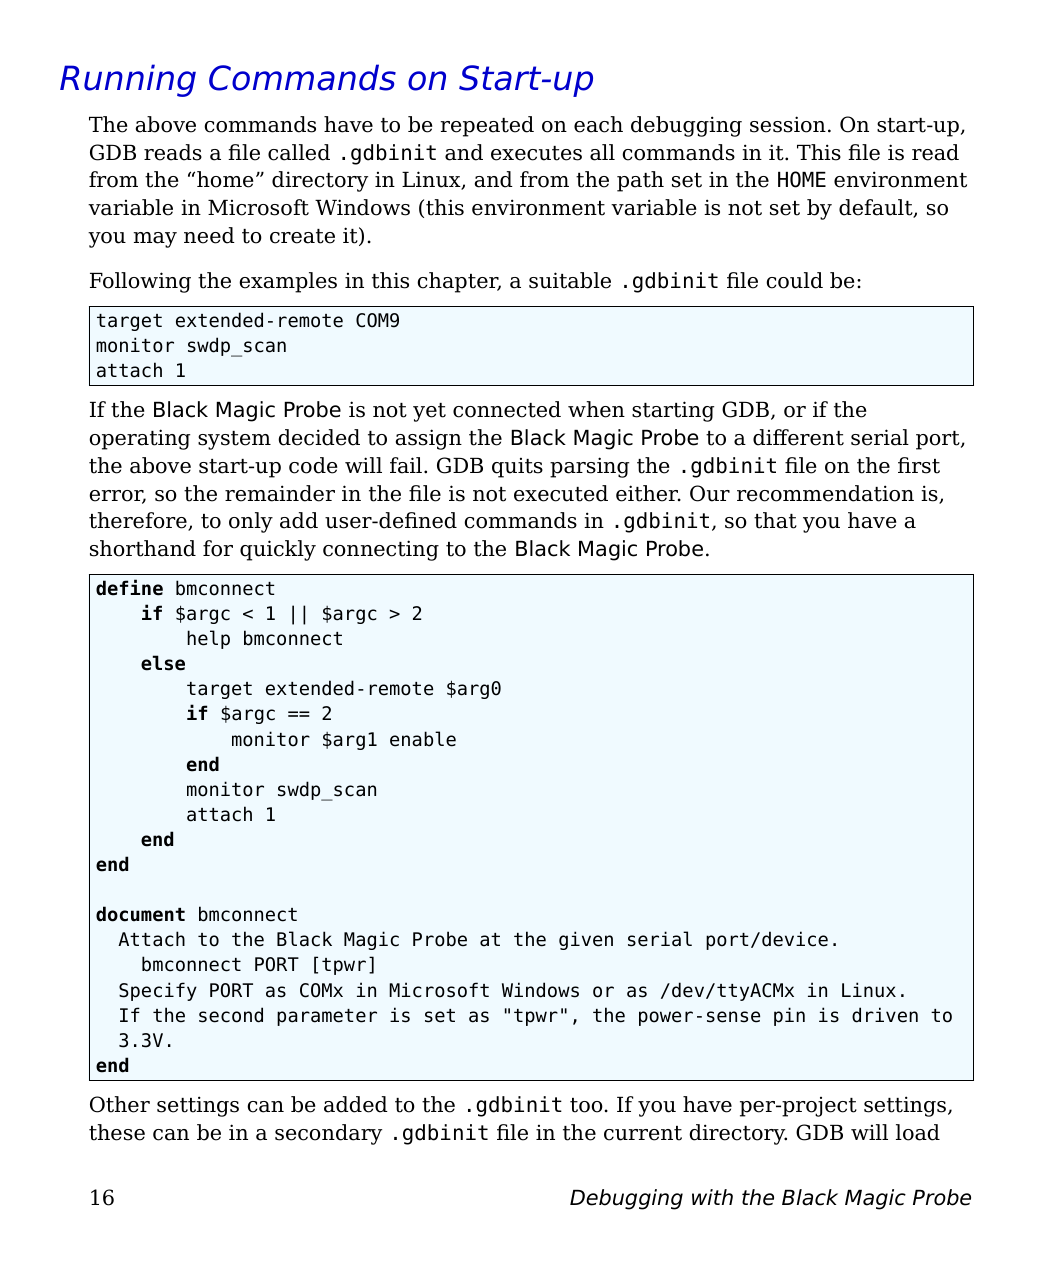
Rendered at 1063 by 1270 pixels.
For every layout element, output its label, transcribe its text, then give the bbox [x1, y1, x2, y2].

text document bmconnect [90, 900, 973, 925]
text bmconnect PORT [tpwr] [90, 951, 973, 976]
text attach 1 [90, 800, 973, 825]
text end [90, 1051, 973, 1080]
text end [90, 750, 973, 775]
text help bmconnect [90, 624, 973, 649]
text target extended-remote $arg0 [90, 674, 973, 699]
text end [90, 825, 973, 850]
text else [90, 649, 973, 674]
text If the Black Magic Probe is not yet connected when starting GDB, or if the operating system decided to assign the Black Magic Probe to a different serial port, the above start-up code will fail. GDB quits parsing the .gdbinit file on the first error, so the remainder in the file is not executed either. Our recommendation is, therefore, to only add user-defined commands in .gdbinit, so that you have a shorthand for quickly connecting to the Black Magic Probe. [88, 398, 974, 562]
text Other settings can be added to the .gdbinit too. If you have per-project settings, these can be in a secondary .gdbinit file in the current directory. GDB will load [88, 1093, 974, 1145]
subtitle Running Commands on Start-up [59, 59, 974, 98]
text The above commands have to be repeated on each debugging session. On start-up, GDB reads a file called .gdbinit and executes all commands in it. This file is read from the “home” directory in Linux, and from the path set in the HOME environment variable in Microsoft Windows (this environment variable is not set by default, so you may need to create it). [88, 113, 974, 248]
text Following the examples in this chapter, a suitable .gdbinit file could be: [88, 269, 974, 294]
text target extended-remote COM9 [90, 307, 973, 331]
text Attach to the Black Magic Probe at the given serial port/device. [90, 925, 973, 951]
text monitor swdp_scan [90, 331, 973, 356]
text end [90, 850, 973, 875]
text define bmconnect [90, 575, 973, 599]
text monitor $arg1 enable [90, 724, 973, 750]
text attach 1 [90, 356, 973, 385]
text If the second parameter is set as "tpwr", the power-sense pin is driven to 3.3V. [90, 1001, 973, 1051]
text if $argc < 1 || $argc > 2 [90, 599, 973, 624]
text if $argc == 2 [90, 699, 973, 724]
text Specify PORT as COMx in Microsoft Windows or as /dev/ttyACMx in Linux. [90, 976, 973, 1001]
text monitor swdp_scan [90, 775, 973, 800]
